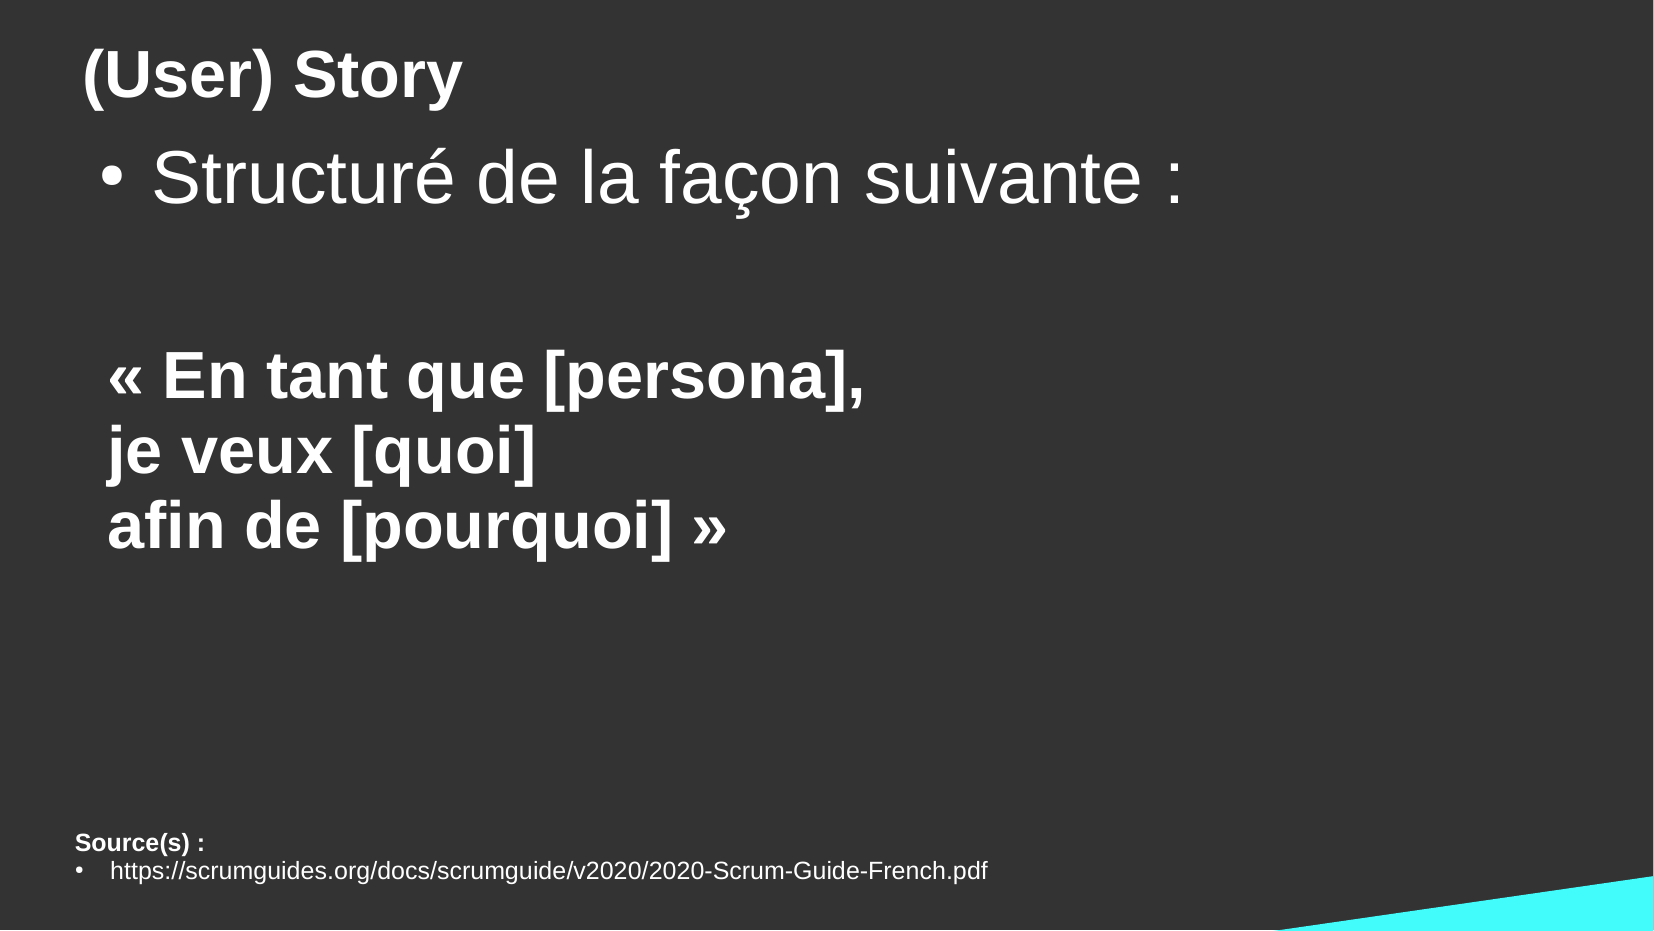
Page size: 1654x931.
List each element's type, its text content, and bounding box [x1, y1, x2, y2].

text_box Source(s) : https://scrumguides.org/docs/scrumguide/v2020/2020-Scrum-Guide-French.pdf [60, 821, 1546, 921]
title (User) Story [82, 37, 1571, 122]
list Structuré de la façon suivante : [80, 135, 1620, 249]
text_box « En tant que [persona], je veux [quoi] afin de [pourquoi] » [92, 330, 1312, 570]
text_box [1273, 876, 1654, 931]
